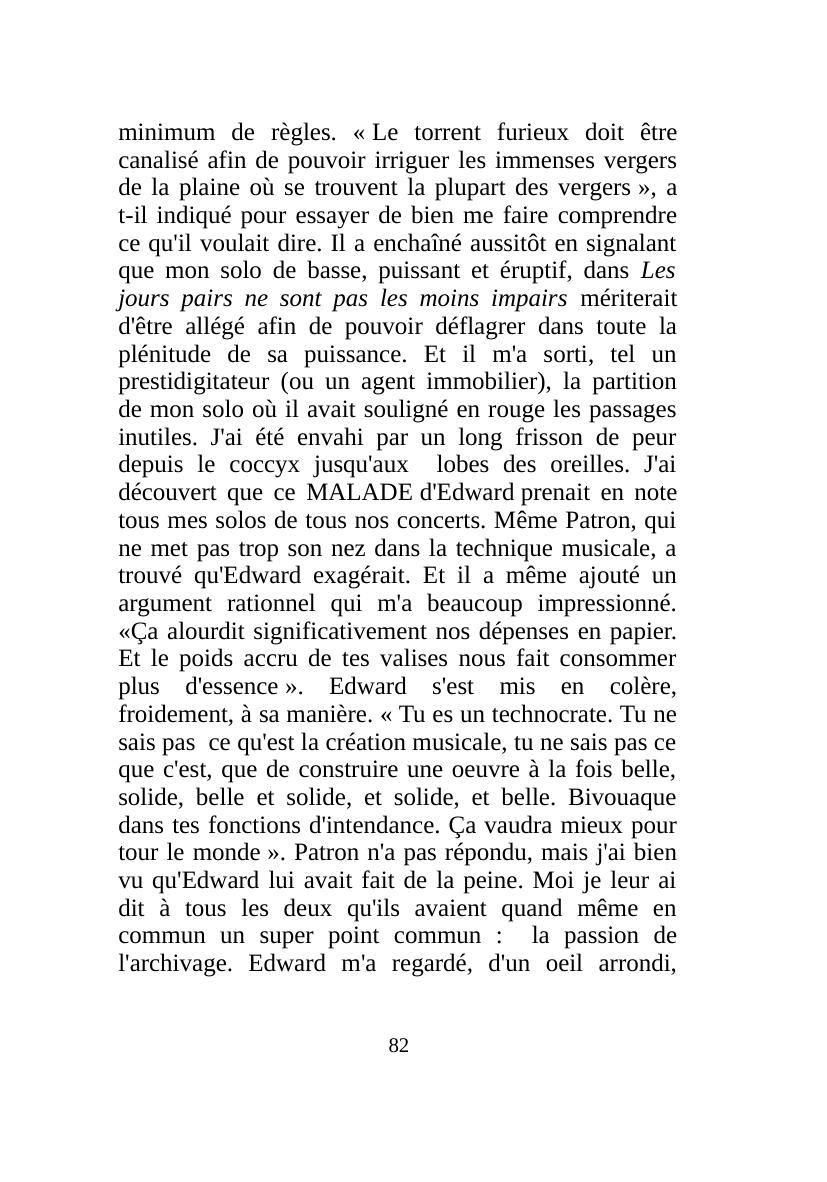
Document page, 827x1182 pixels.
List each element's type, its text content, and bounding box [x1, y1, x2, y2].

text minimum de règles. « Le torrent furieux doit être canalisé afin de pouvoir irriguer les immenses vergers de la plaine où se trouvent la plupart des vergers », a t‑il indiqué pour essayer de bien me faire comprendre ce qu'il voulait dire. Il a enchaîné aussitôt en signalant que mon solo de basse, puissant et éruptif, dans Les jours pairs ne sont pas les moins impairs mériterait d'être allégé afin de pouvoir déflagrer dans toute la plénitude de sa puissance. Et il m'a sorti, tel un prestidigitateur (ou un agent immobilier), la partition de mon solo où il avait souligné en rouge les passages inutiles. J'ai été envahi par un long frisson de peur depuis le coccyx jusqu'aux lobes des oreilles. J'ai découvert que ce MALADE d'Edward prenait en note tous mes solos de tous nos concerts. Même Patron, qui ne met pas trop son nez dans la technique musicale, a trouvé qu'Edward exagérait. Et il a même ajouté un argument rationnel qui m'a beaucoup impressionné. «Ça alourdit significativement nos dépenses en papier. Et le poids accru de tes valises nous fait consommer plus d'essence ». Edward s'est mis en colère, froidement, à sa manière. « Tu es un technocrate. Tu ne sais pas ce qu'est la création musicale, tu ne sais pas ce que c'est, que de construire une oeuvre à la fois belle, solide, belle et solide, et solide, et belle. Bivouaque dans tes fonctions d'intendance. Ça vaudra mieux pour tour le monde ». Patron n'a pas répondu, mais j'ai bien vu qu'Edward lui avait fait de la peine. Moi je leur ai dit à tous les deux qu'ils avaient quand même en commun un super point commun : la passion de l'archivage. Edward m'a regardé, d'un oeil arrondi, [118, 118, 677, 977]
